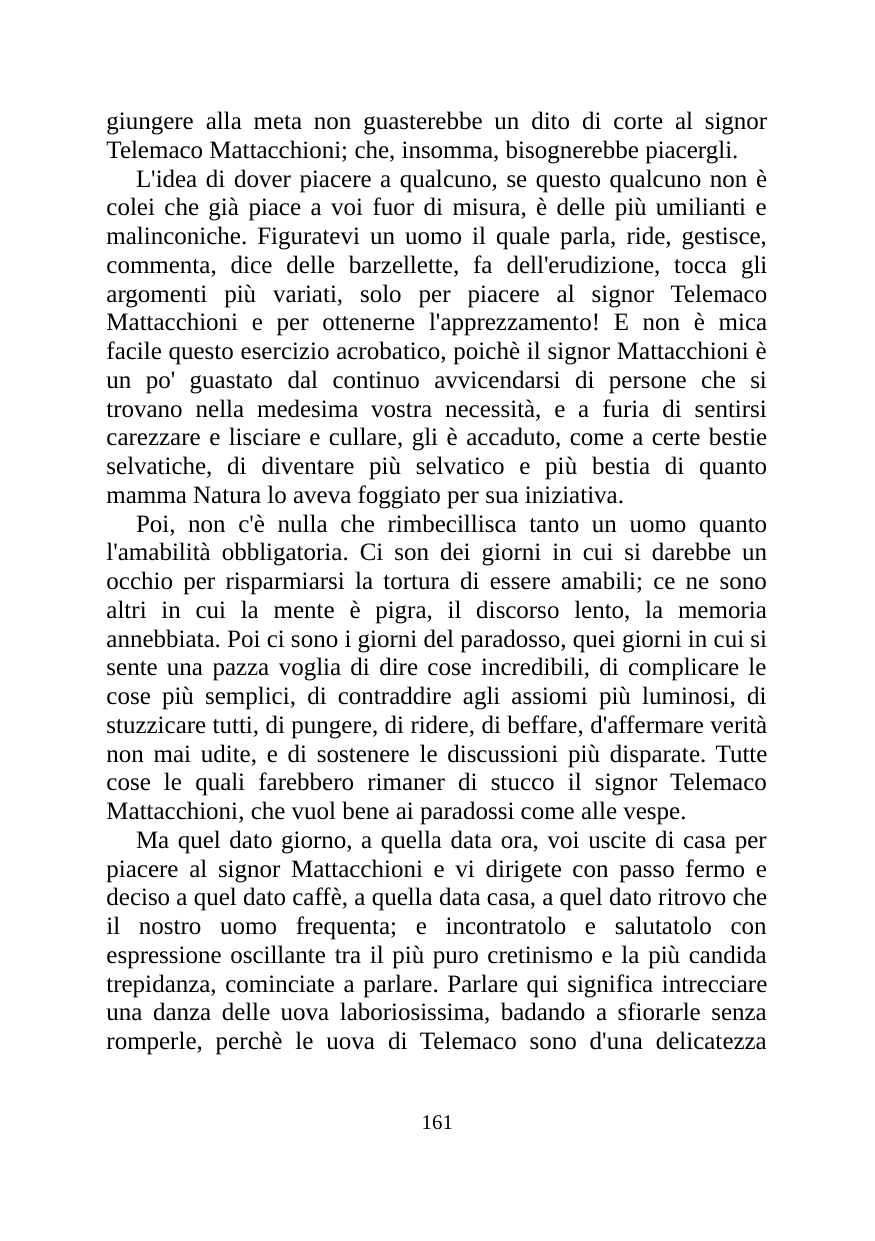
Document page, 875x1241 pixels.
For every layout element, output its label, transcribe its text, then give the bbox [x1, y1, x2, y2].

text Poi, non c'è nulla che rimbecillisca tanto un uomo quanto l'amabilità obbligatoria. Ci son dei giorni in cui si darebbe un occhio per risparmiarsi la tortura di essere amabili; ce ne sono altri in cui la mente è pigra, il discorso lento, la memoria annebbiata. Poi ci sono i giorni del paradosso, quei giorni in cui si sente una pazza voglia di dire cose incredibili, di complicare le cose più semplici, di contraddire agli assiomi più luminosi, di stuzzicare tutti, di pungere, di ridere, di beffare, d'affermare verità non mai udite, e di sostenere le discussioni più disparate. Tutte cose le quali farebbero rimaner di stucco il signor Telemaco Mattacchioni, che vuol bene ai paradossi come alle vespe. [106, 509, 768, 825]
text giungere alla meta non guasterebbe un dito di corte al signor Telemaco Mattacchioni; che, insomma, bisognerebbe piacergli. [106, 106, 768, 164]
text Ma quel dato giorno, a quella data ora, voi uscite di casa per piacere al signor Mattacchioni e vi dirigete con passo fermo e deciso a quel dato caffè, a quella data casa, a quel dato ritrovo che il nostro uomo frequenta; e incontratolo e salutatolo con espressione oscillante tra il più puro cretinismo e la più candida trepidanza, cominciate a parlare. Parlare qui significa intrecciare una danza delle uova laboriosissima, badando a sfiorarle senza romperle, perchè le uova di Telemaco sono d'una delicatezza [106, 825, 768, 1055]
text L'idea di dover piacere a qualcuno, se questo qualcuno non è colei che già piace a voi fuor di misura, è delle più umilianti e malinconiche. Figuratevi un uomo il quale parla, ride, gestisce, commenta, dice delle barzellette, fa dell'erudizione, tocca gli argomenti più variati, solo per piacere al signor Telemaco Mattacchioni e per ottenerne l'apprezzamento! E non è mica facile questo esercizio acrobatico, poichè il signor Mattacchioni è un po' guastato dal continuo avvicendarsi di persone che si trovano nella medesima vostra necessità, e a furia di sentirsi carezzare e lisciare e cullare, gli è accaduto, come a certe bestie selvatiche, di diventare più selvatico e più bestia di quanto mamma Natura lo aveva foggiato per sua iniziativa. [106, 164, 768, 509]
